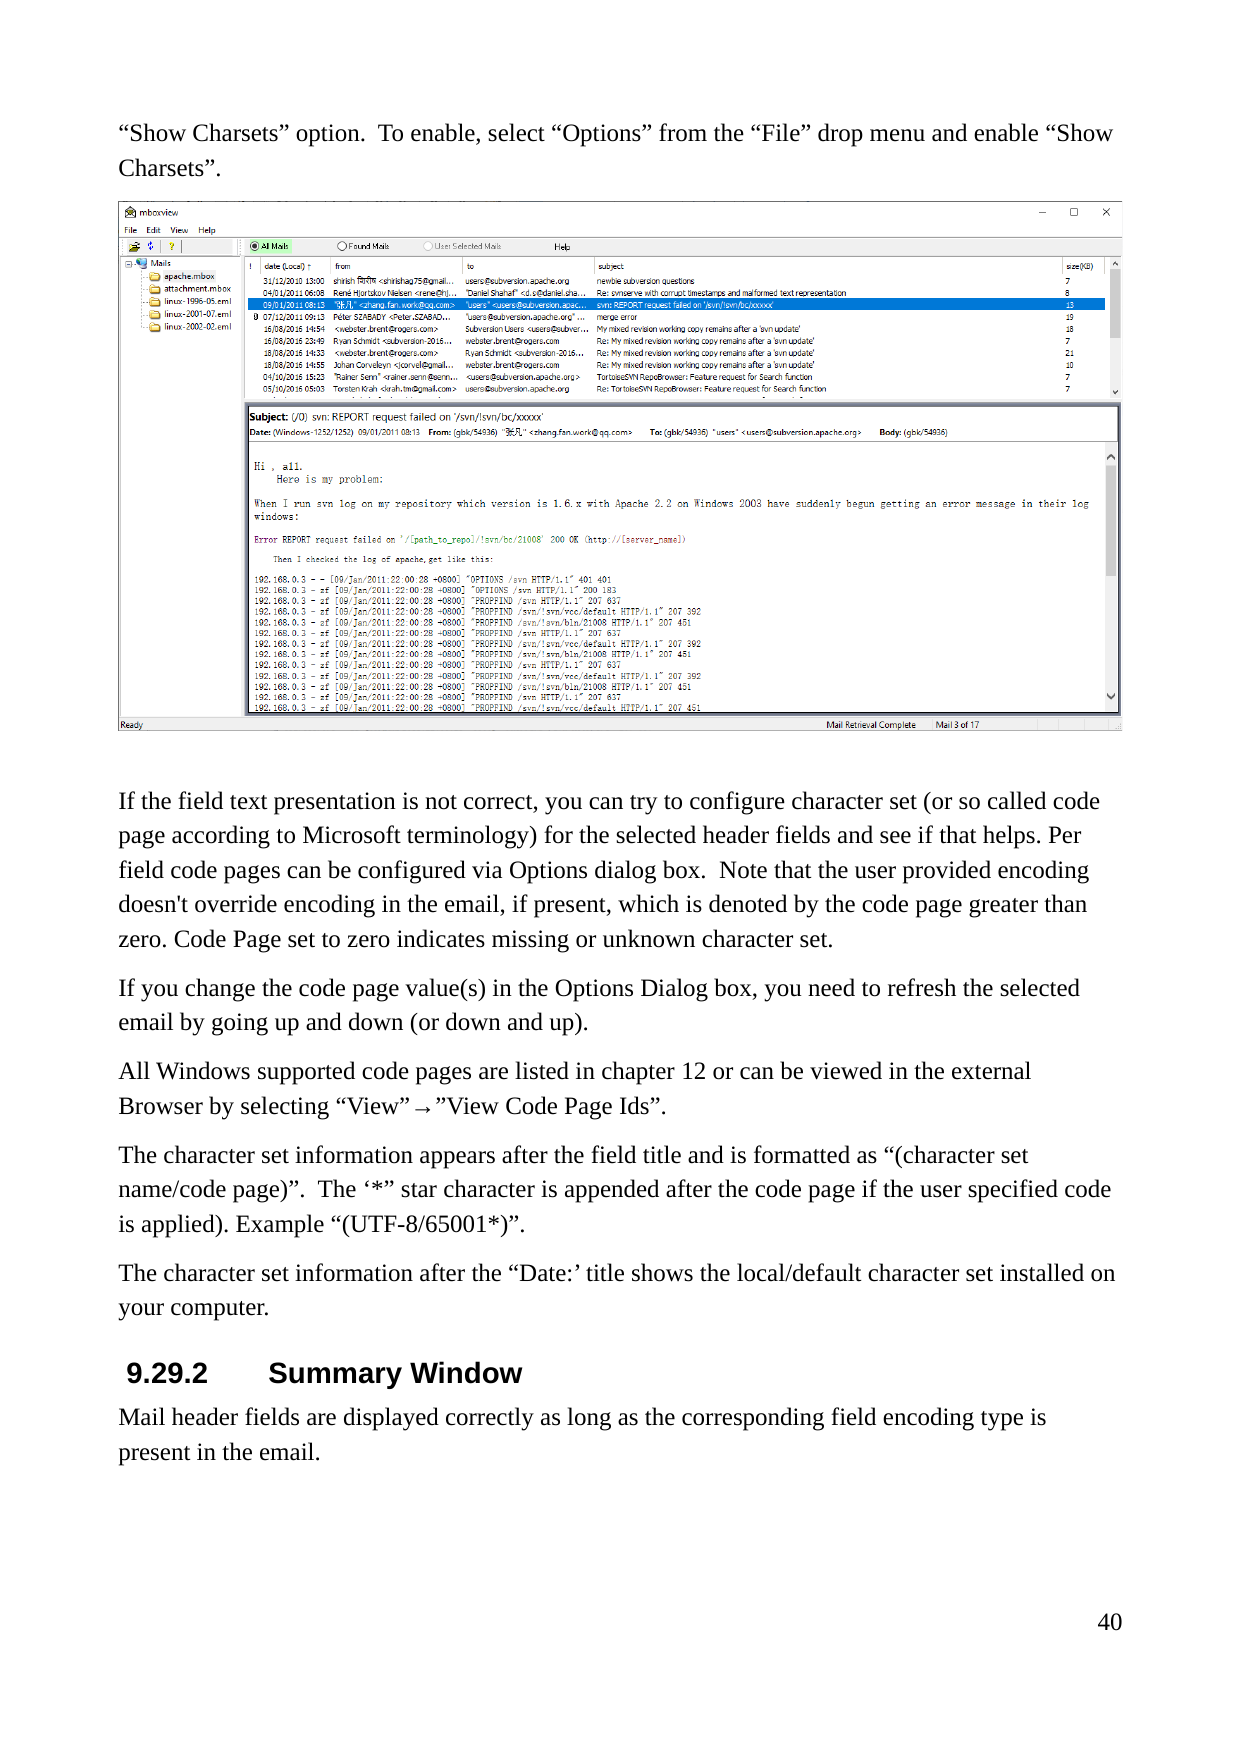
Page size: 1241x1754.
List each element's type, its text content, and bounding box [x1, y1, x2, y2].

text Mail header fields are displayed correctly as long as the corresponding field encoding type is present in the email. [118, 1402, 1122, 1466]
text The character set information appears after the field title and is formatted as “(character set name/code page)”. The ‘*” star character is appended after the code page if the user specified code is applied). Example “(UTF-8/65001*)”. [118, 1140, 1122, 1238]
text “Show Charsets” option. To enable, select “Options” from the “File” drop menu and enable “Show Charsets”. [118, 118, 1122, 181]
text If the field text presentation is not correct, you can try to configure character set (or so called code page according to Microsoft terminology) for the selected header fields and see if that helps. Per field code pages can be configured via Options dialog box. Note that the user provided encoding doesn't override encoding in the email, if present, which is denoted by the code page greater than zero. Code Page set to zero indicates missing or unknown character set. [118, 786, 1122, 952]
text If you change the code page value(s) in the Options Dialog box, you need to refresh the selected email by going up and down (or down and up). [118, 973, 1122, 1036]
text The character set information after the “Date:’ title shows the local/default character set installed on your computer. [118, 1258, 1122, 1321]
text All Windows supported code pages are listed in chapter 12 or can be viewed in the external Browser by selecting “View”→”View Code Page Ids”. [118, 1056, 1122, 1119]
subtitle Summary Window [118, 1356, 1122, 1390]
picture [118, 201, 1123, 731]
